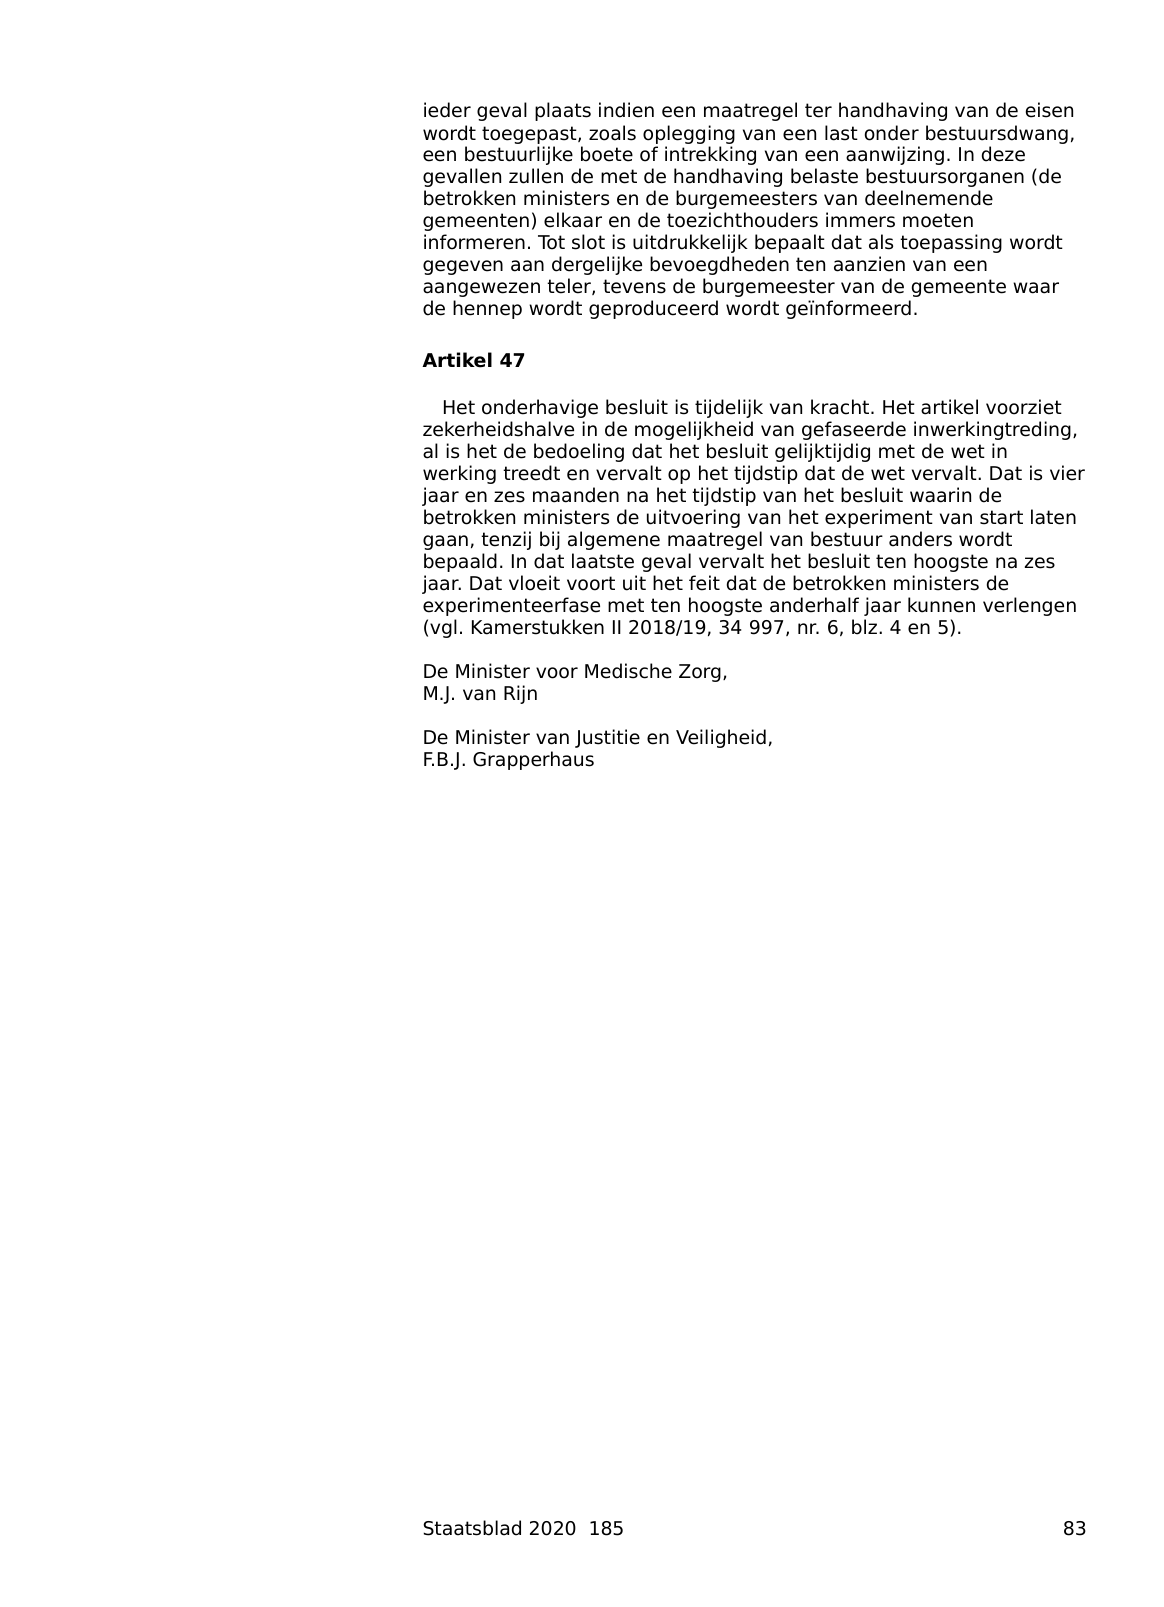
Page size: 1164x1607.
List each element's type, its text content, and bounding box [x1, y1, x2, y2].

text ieder geval plaats indien een maatregel ter handhaving van de eisen wordt toegepast, zoals oplegging van een last onder bestuursdwang, een bestuurlijke boete of intrekking van een aanwijzing. In deze gevallen zullen de met de handhaving belaste bestuursorganen (de betrokken ministers en de burgemeesters van deelnemende gemeenten) elkaar en de toezichthouders immers moeten informeren. Tot slot is uitdrukkelijk bepaalt dat als toepassing wordt gegeven aan dergelijke bevoegdheden ten aanzien van een aangewezen teler, tevens de burgemeester van de gemeente waar de hennep wordt geproduceerd wordt geïnformeerd. [422, 100, 1087, 320]
text De Minister voor Medische Zorg, M.J. van Rijn [422, 661, 1087, 705]
subtitle Artikel 47 [422, 350, 1087, 372]
text De Minister van Justitie en Veiligheid, F.B.J. Grapperhaus [422, 727, 1087, 771]
text Het onderhavige besluit is tijdelijk van kracht. Het artikel voorziet zekerheidshalve in de mogelijkheid van gefaseerde inwerkingtreding, al is het de bedoeling dat het besluit gelijktijdig met de wet in werking treedt en vervalt op het tijdstip dat de wet vervalt. Dat is vier jaar en zes maanden na het tijdstip van het besluit waarin de betrokken ministers de uitvoering van het experiment van start laten gaan, tenzij bij algemene maatregel van bestuur anders wordt bepaald. In dat laatste geval vervalt het besluit ten hoogste na zes jaar. Dat vloeit voort uit het feit dat de betrokken ministers de experimenteerfase met ten hoogste anderhalf jaar kunnen verlengen (vgl. Kamerstukken II 2018/19, 34 997, nr. 6, blz. 4 en 5). [422, 397, 1087, 639]
